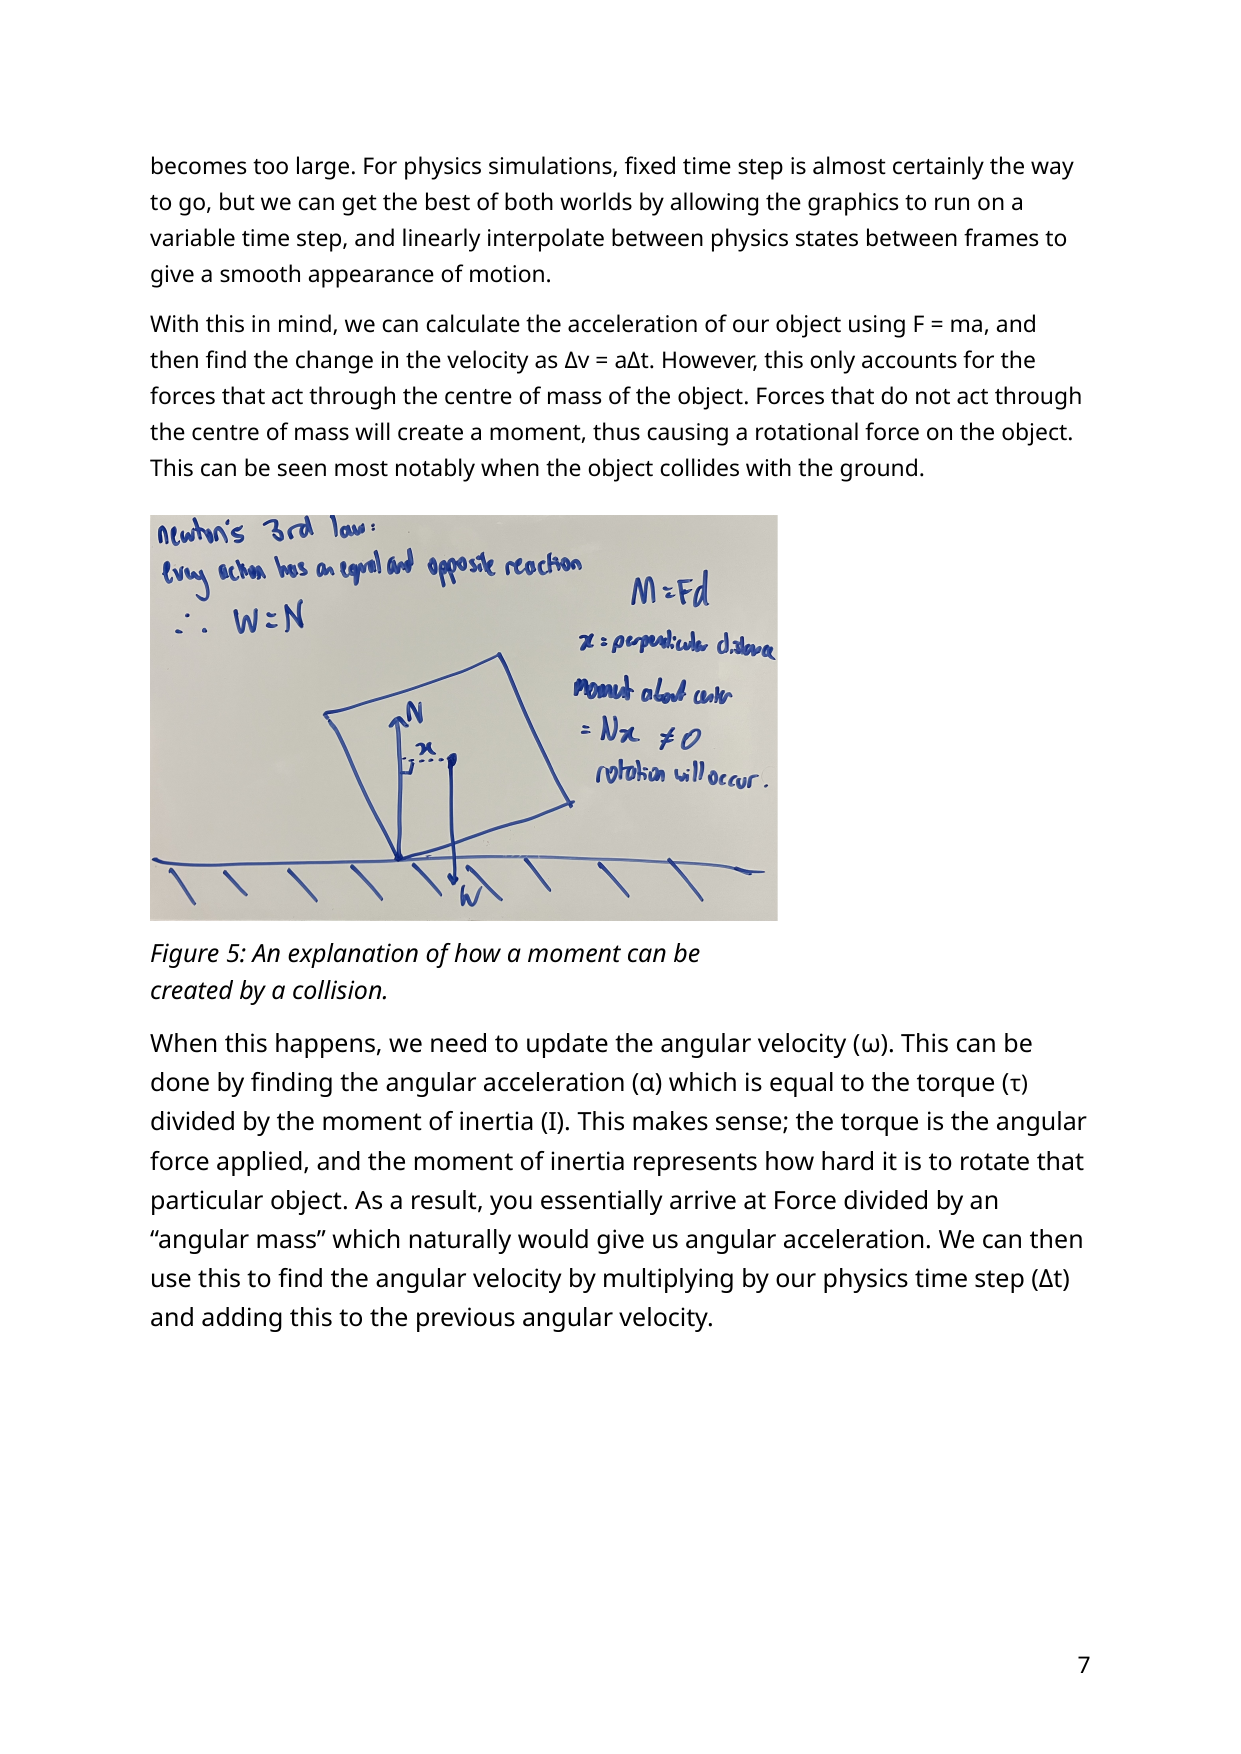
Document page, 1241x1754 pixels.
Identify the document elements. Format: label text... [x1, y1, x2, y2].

text When this happens, we need to update the angular velocity (ω). This can be done by finding the angular acceleration (α) which is equal to the torque (τ) divided by the moment of inertia (I). This makes sense; the torque is the angular force applied, and the moment of inertia represents how hard it is to rotate that particular object. As a result, you essentially arrive at Force divided by an “angular mass” which naturally would give us angular acceleration. We can then use this to find the angular velocity by multiplying by our physics time step (Δt) and adding this to the previous angular velocity. [150, 1026, 1090, 1334]
text With this in mind, we can calculate the acceleration of our object using F = ma, and then find the change in the velocity as Δv = aΔt. However, this only accounts for the forces that act through the centre of mass of the object. Forces that do not act through the centre of mass will create a moment, thus causing a rotational force on the object. This can be seen most notably when the object collides with the ground. [150, 308, 1090, 483]
text Figure 5: An explanation of how a moment can be created by a collision. [150, 921, 778, 1006]
text becomes too large. For physics simulations, fixed time step is almost certainly the way to go, but we can get the best of both worlds by allowing the graphics to run on a variable time step, and linearly interpolate between physics states between frames to give a smooth appearance of motion. [150, 150, 1090, 289]
picture [150, 515, 778, 921]
